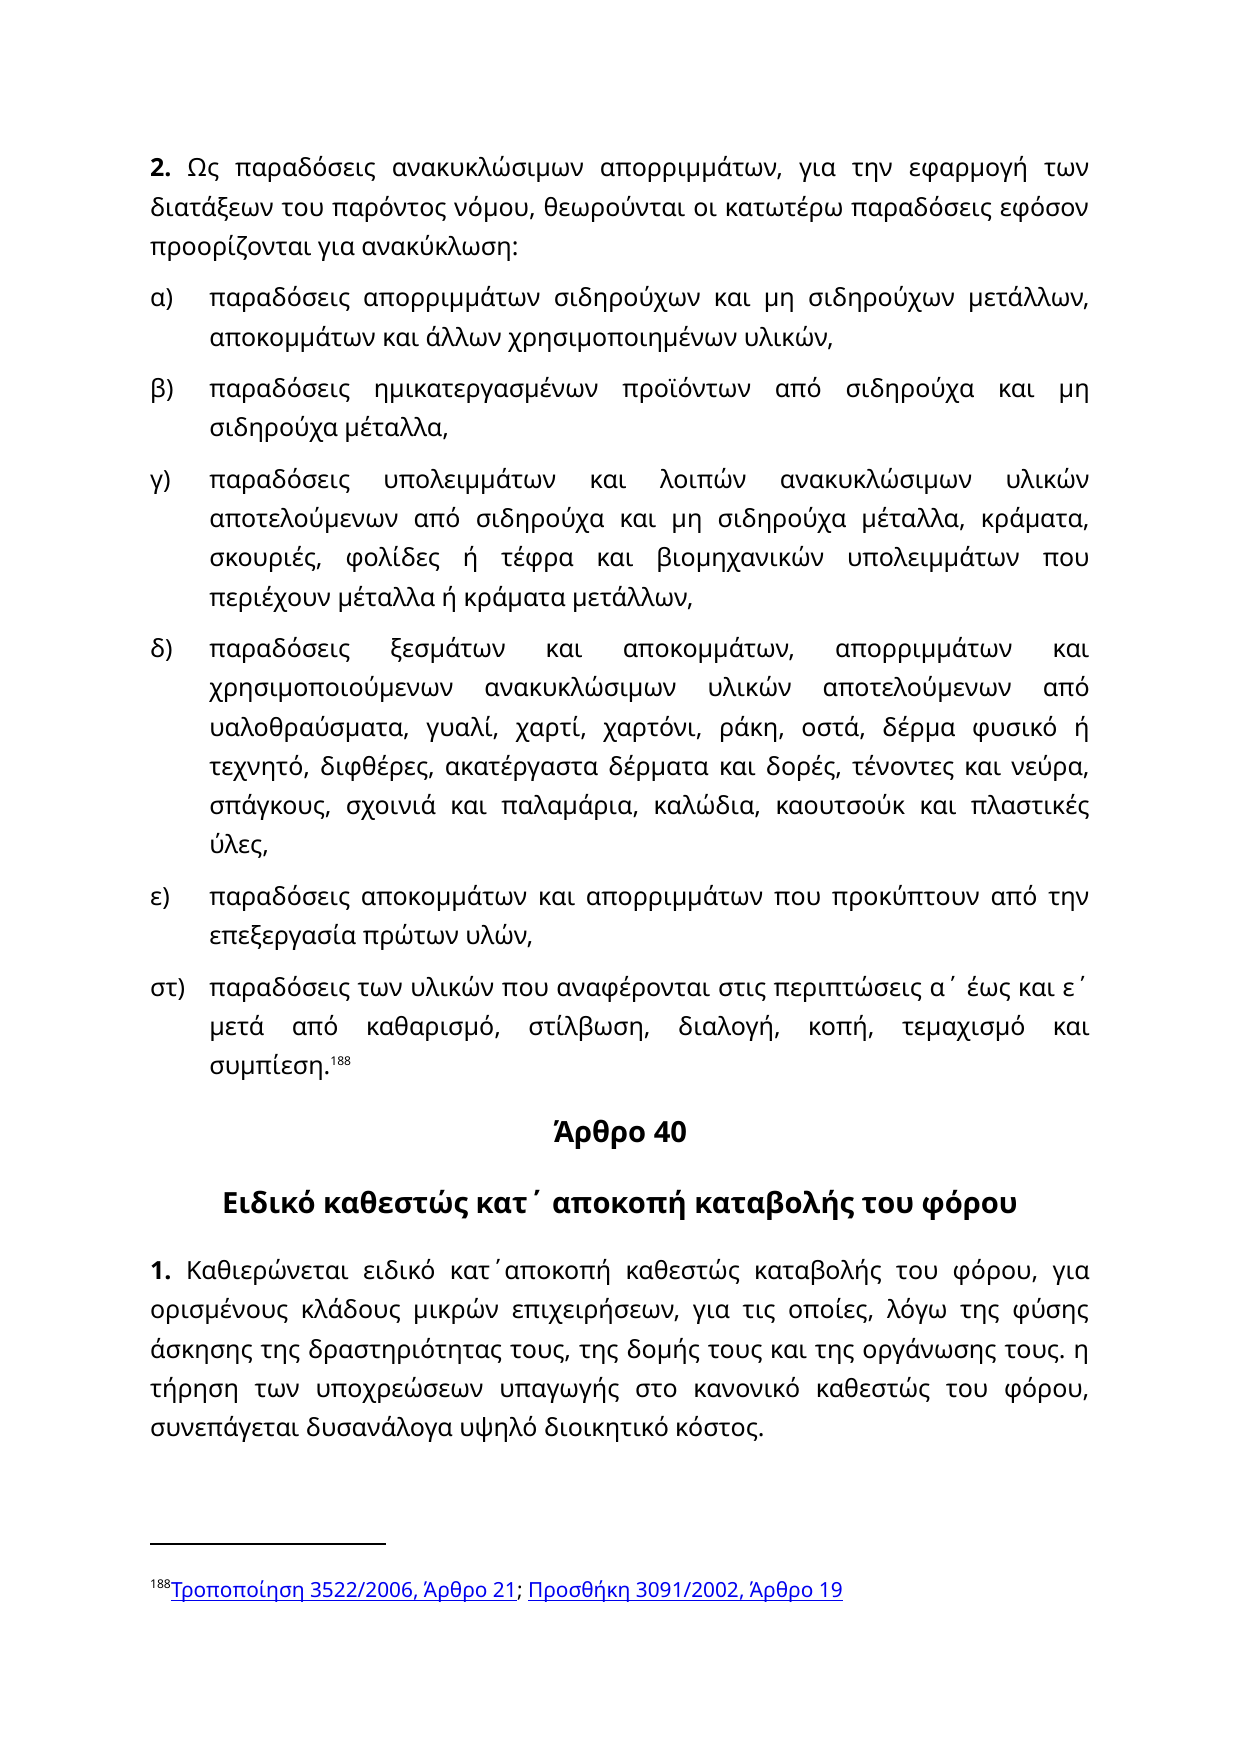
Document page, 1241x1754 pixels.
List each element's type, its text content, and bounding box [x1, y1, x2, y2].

list β) παραδόσεις ημικατεργασμένων προϊόντων από σιδηρούχα και μη σιδηρούχα μέταλλα, [150, 371, 1090, 444]
subtitle Ειδικό καθεστώς κατ΄ αποκοπή καταβολής του φόρου [150, 1182, 1090, 1222]
list δ) παραδόσεις ξεσμάτων και αποκομμάτων, απορριμμάτων και χρησιμοποιούμενων ανακυκλώσιμων υλικών αποτελούμενων από υαλοθραύσματα, γυαλί, χαρτί, χαρτόνι, ράκη, οστά, δέρμα φυσικό ή τεχνητό, διφθέρες, ακατέργαστα δέρματα και δορές, τένοντες και νεύρα, σπάγκους, σχοινιά και παλαμάρια, καλώδια, καουτσούκ και πλαστικές ύλες, [150, 631, 1090, 861]
text Τροποποίηση 3522/2006, Άρθρο 21; Προσθήκη 3091/2002, Άρθρο 19 [150, 1576, 1090, 1604]
list στ) παραδόσεις των υλικών που αναφέρονται στις περιπτώσεις α΄ έως και ε΄ μετά από καθαρισμό, στίλβωση, διαλογή, κοπή, τεμαχισμό και συμπίεση. [150, 969, 1090, 1082]
list γ) παραδόσεις υπολειμμάτων και λοιπών ανακυκλώσιμων υλικών αποτελούμενων από σιδηρούχα και μη σιδηρούχα μέταλλα, κράματα, σκουριές, φολίδες ή τέφρα και βιομηχανικών υπολειμμάτων που περιέχουν μέταλλα ή κράματα μετάλλων, [150, 462, 1090, 613]
subtitle Άρθρο 40 [150, 1112, 1090, 1151]
list α) παραδόσεις απορριμμάτων σιδηρούχων και μη σιδηρούχων μετάλλων, αποκομμάτων και άλλων χρησιμοποιημένων υλικών, [150, 280, 1090, 353]
list ε) παραδόσεις αποκομμάτων και απορριμμάτων που προκύπτουν από την επεξεργασία πρώτων υλών, [150, 878, 1090, 952]
text 2. Ως παραδόσεις ανακυκλώσιμων απορριμμάτων, για την εφαρμογή των διατάξεων του παρόντος νόμου, θεωρούνται οι κατωτέρω παραδόσεις εφόσον προορίζονται για ανακύκλωση: [150, 150, 1090, 262]
text 1. Καθιερώνεται ειδικό κατ΄αποκοπή καθεστώς καταβολής του φόρου, για ορισμένους κλάδους μικρών επιχειρήσεων, για τις οποίες, λόγω της φύσης άσκησης της δραστηριότητας τους, της δομής τους και της οργάνωσης τους. η τήρηση των υποχρεώσεων υπαγωγής στο κανονικό καθεστώς του φόρου, συνεπάγεται δυσανάλογα υψηλό διοικητικό κόστος. [150, 1253, 1090, 1444]
